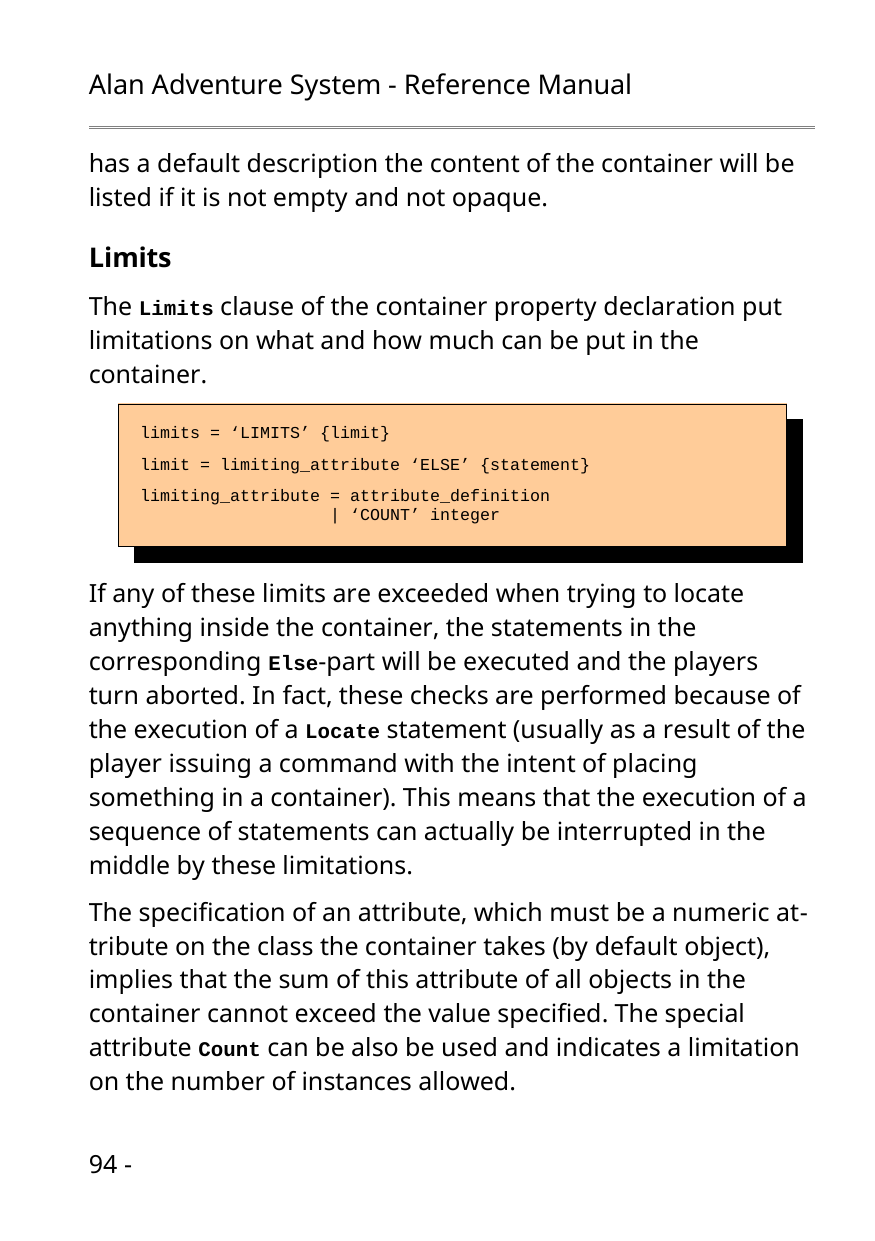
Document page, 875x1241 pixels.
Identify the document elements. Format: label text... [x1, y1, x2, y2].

subtitle Limits [88, 239, 815, 276]
text has a default description the content of the container will be listed if it is not empty and not opaque. [88, 146, 815, 213]
text If any of these limits are exceeded when trying to locate anything inside the container, the statements in the corresponding Else-part will be executed and the players turn aborted. In fact, these checks are performed because of the execution of a Locate statement (usually as a result of the player issuing a command with the intent of placing something in a container). This means that the execution of a se­quence of statements can actually be interrupted in the middle by these limitations. [88, 576, 815, 882]
text limiting_attribute = attribute_definition | ‘COUNT’ integer [119, 466, 786, 546]
text The Limits clause of the container property declaration put limitations on what and how much can be put in the container. [88, 289, 815, 391]
text The specification of an attribute, which must be a numeric at­tribute on the class the container takes (by default object), implies that the sum of this attribute of all objects in the container cannot exceed the value specified. The special attribute Count can be also be used and indicates a limitation on the number of instances allowed. [88, 894, 815, 1098]
text limit = limiting_attribute ‘ELSE’ {statement} [119, 435, 786, 466]
text limits = ‘LIMITS’ {limit} [119, 405, 786, 435]
